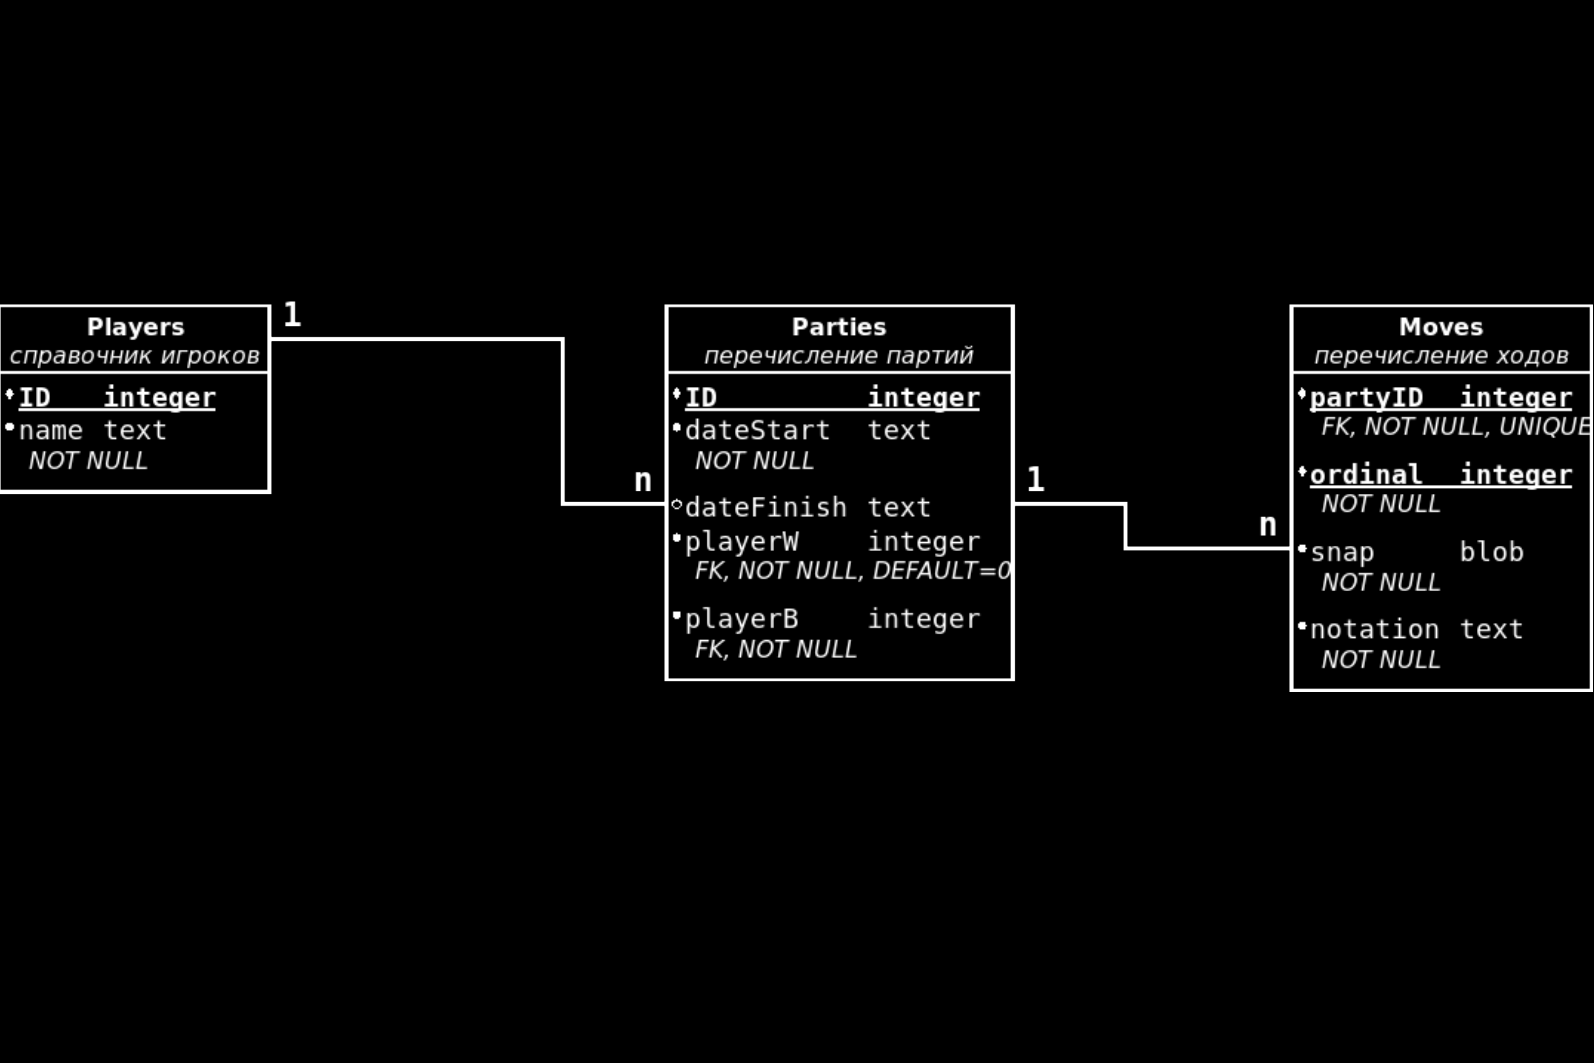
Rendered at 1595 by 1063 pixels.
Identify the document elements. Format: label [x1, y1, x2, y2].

picture [0, 294, 1593, 692]
